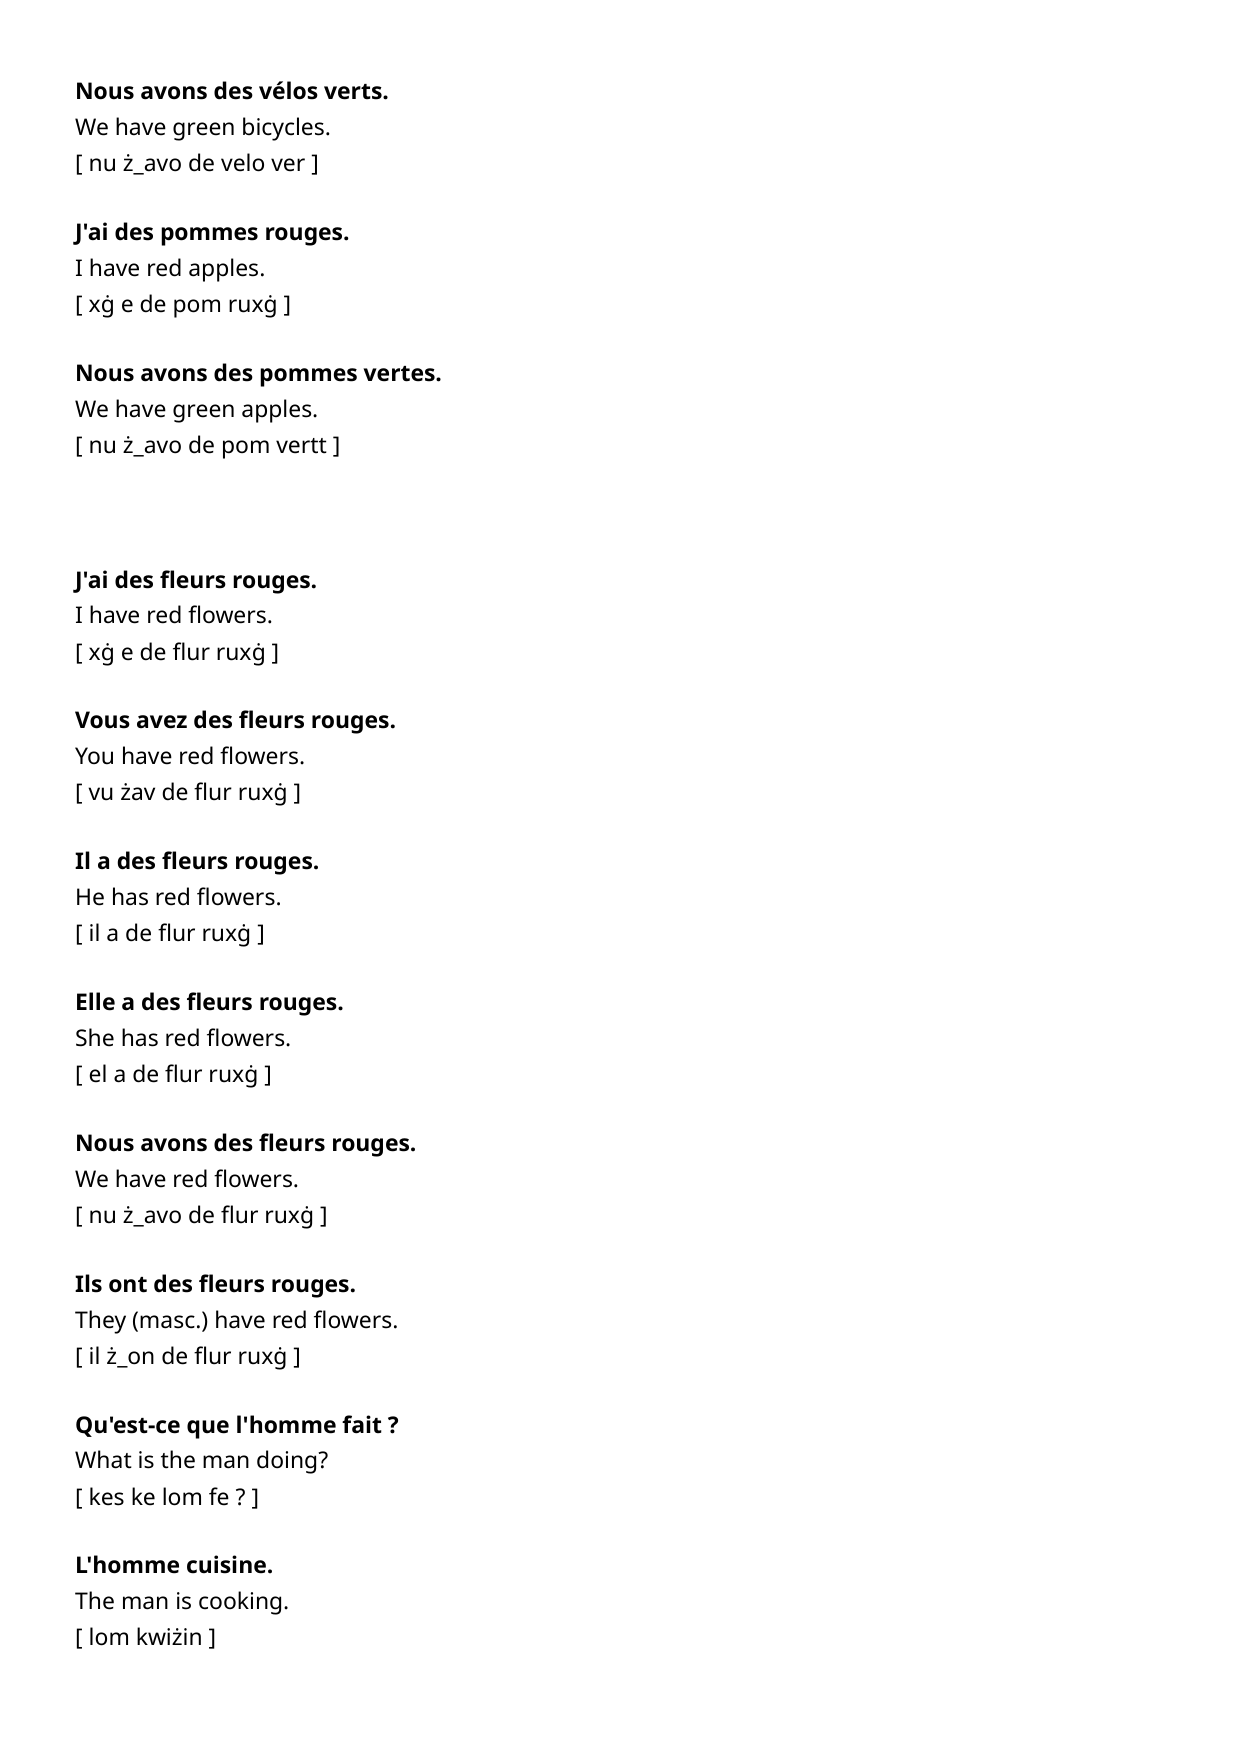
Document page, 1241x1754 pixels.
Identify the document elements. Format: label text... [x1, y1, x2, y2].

text J'ai des pommes rouges. I have red apples. [ xġ e de pom ruxġ ] [75, 216, 1165, 319]
text Nous avons des fleurs rouges. We have red flowers. [ nu ż_avo de flur ruxġ ] [75, 1127, 1165, 1230]
text Il a des fleurs rouges. He has red flowers. [ il a de flur ruxġ ] [75, 845, 1165, 948]
text L'homme cuisine. The man is cooking. [ lom kwiżin ] [75, 1549, 1165, 1652]
text Nous avons des vélos verts. We have green bicycles. [ nu ż_avo de velo ver ] [75, 75, 1165, 178]
text Nous avons des pommes vertes. We have green apples. [ nu ż_avo de pom vertt ] [75, 357, 1165, 460]
text Vous avez des fleurs rouges. You have red flowers. [ vu żav de flur ruxġ ] [75, 704, 1165, 807]
text Elle a des fleurs rouges. She has red flowers. [ el a de flur ruxġ ] [75, 986, 1165, 1089]
text J'ai des fleurs rouges. I have red flowers. [ xġ e de flur ruxġ ] [75, 563, 1165, 667]
text Qu'est-ce que l'homme fait ? What is the man doing? [ kes ke lom fe ? ] [75, 1408, 1165, 1512]
text Ils ont des fleurs rouges. They (masc.) have red flowers. [ il ż_on de flur ruxġ ] [75, 1268, 1165, 1371]
